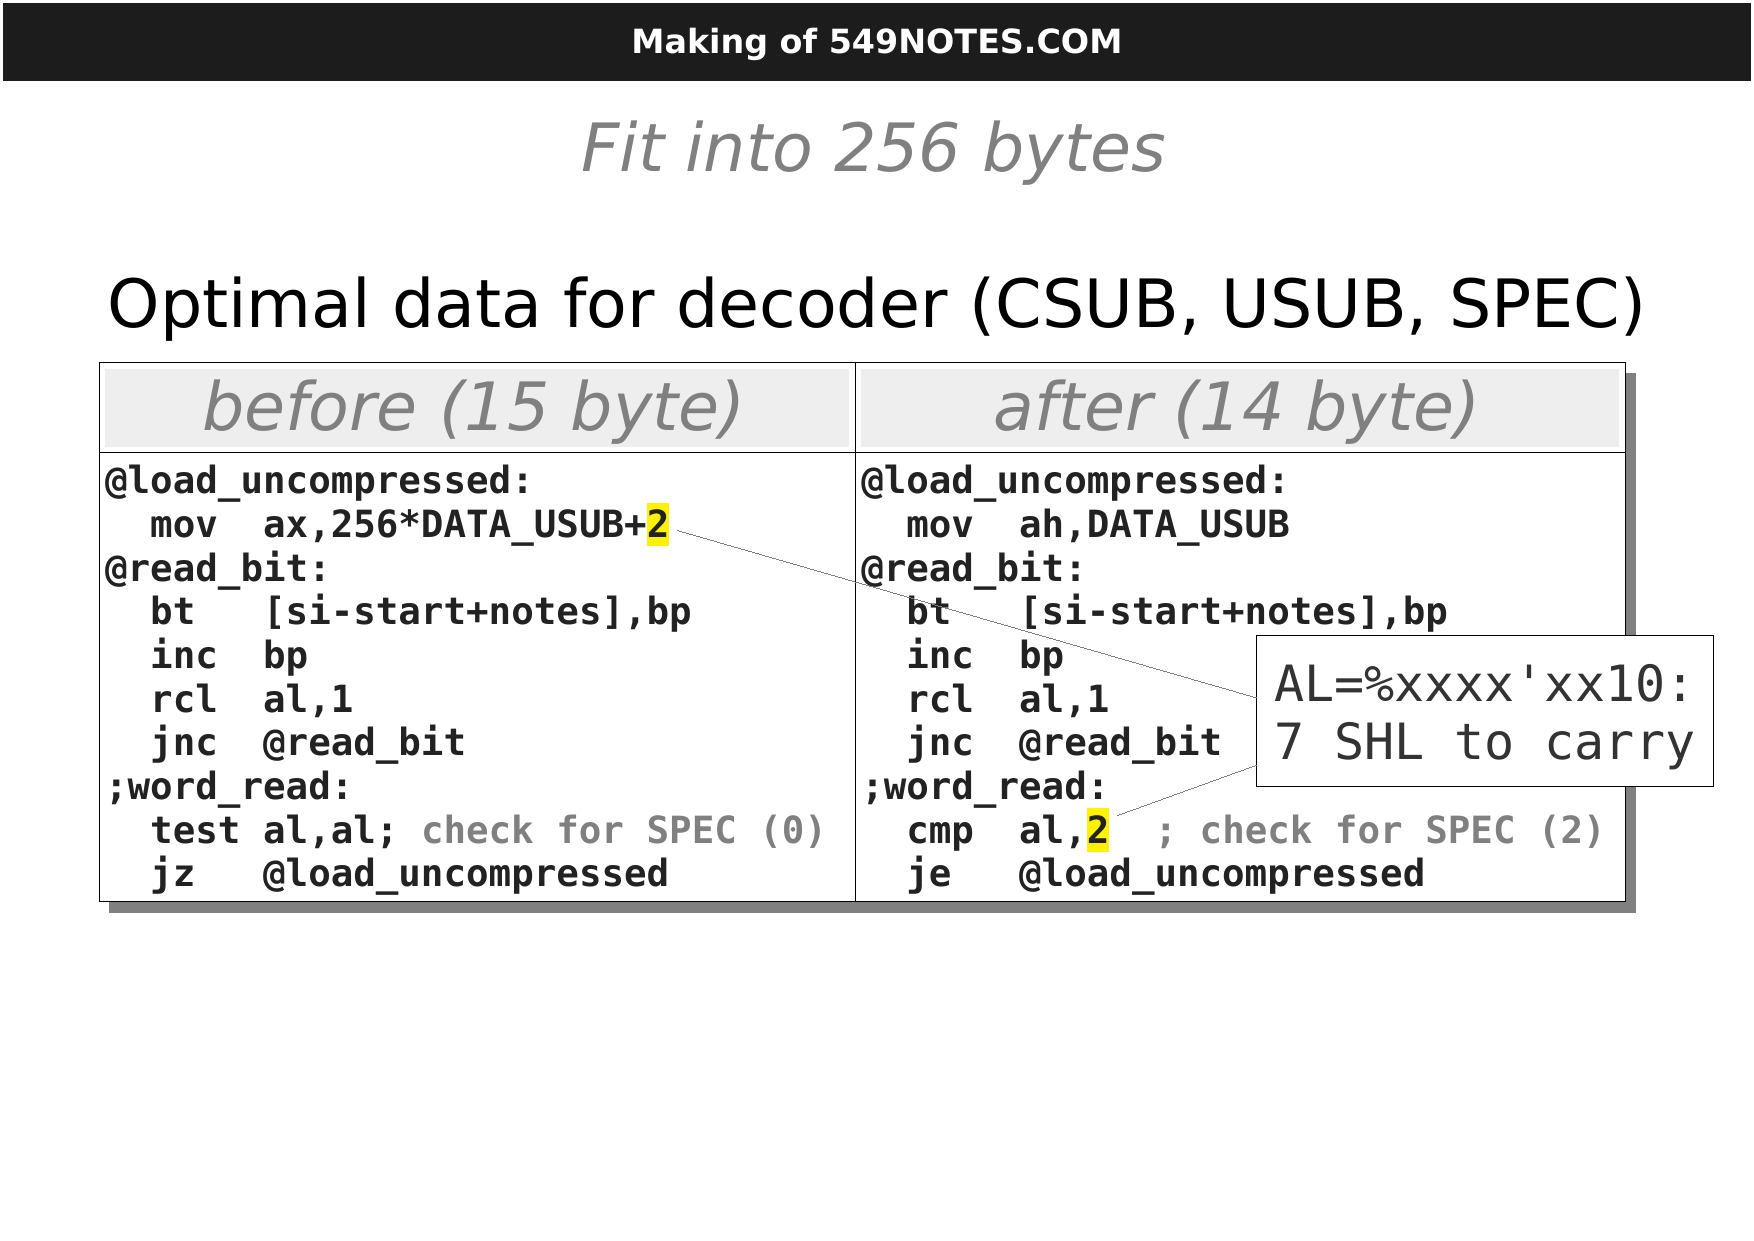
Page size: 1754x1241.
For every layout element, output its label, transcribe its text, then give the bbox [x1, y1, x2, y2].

text Optimal data for decoder (CSUB, USUB, SPEC) [3, 265, 1751, 343]
table_cell @load_uncompressed: mov ah,DATA_USUB @read_bit: bt [si-start+notes],bp inc bp rcl al,1 jnc @read_bit ;word_read: cmp al,2 ; check for SPEC (2) je @load_uncompressed [856, 453, 1625, 901]
table_header after (14 byte) [856, 363, 1625, 452]
table_header before (15 byte) [100, 363, 855, 452]
table_cell @load_uncompressed: mov ax,256*DATA_USUB+2 @read_bit: bt [si-start+notes],bp inc bp rcl al,1 jnc @read_bit ;word_read: test al,al; check for SPEC (0) jz @load_uncompressed [100, 453, 855, 901]
text Fit into 256 bytes [3, 110, 1751, 188]
